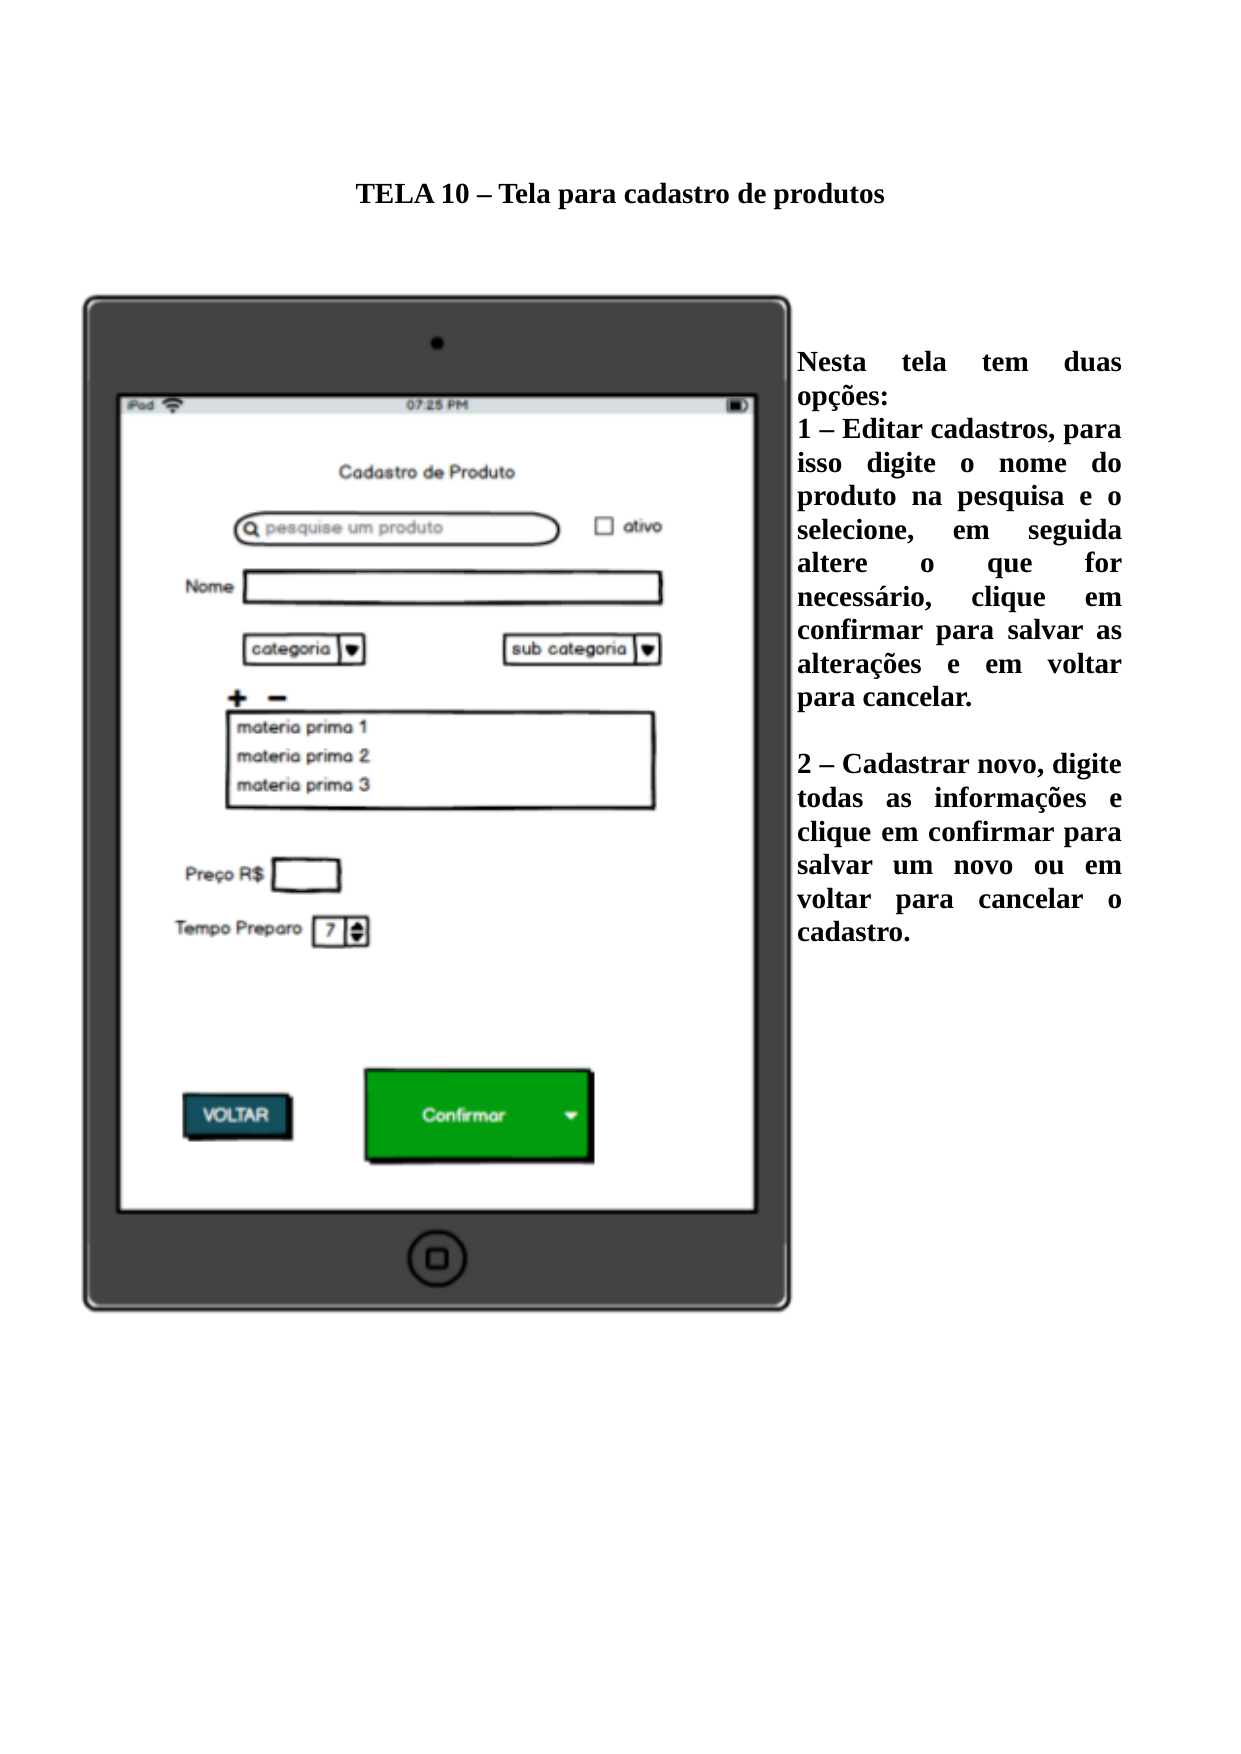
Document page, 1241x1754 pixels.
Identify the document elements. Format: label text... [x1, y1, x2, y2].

picture [80, 292, 797, 1316]
text Nesta tela tem duas opções: [797, 344, 1122, 411]
text TELA 10 – Tela para cadastro de produtos [118, 176, 1122, 210]
text 1 – Editar cadastros, para isso digite o nome do produto na pesquisa e o selecione, em seguida altere o que for necessário, clique em confirmar para salvar as alterações e em voltar para cancelar. [797, 411, 1122, 713]
text 2 – Cadastrar novo, digite todas as informações e clique em confirmar para salvar um novo ou em voltar para cancelar o cadastro. [797, 747, 1122, 948]
